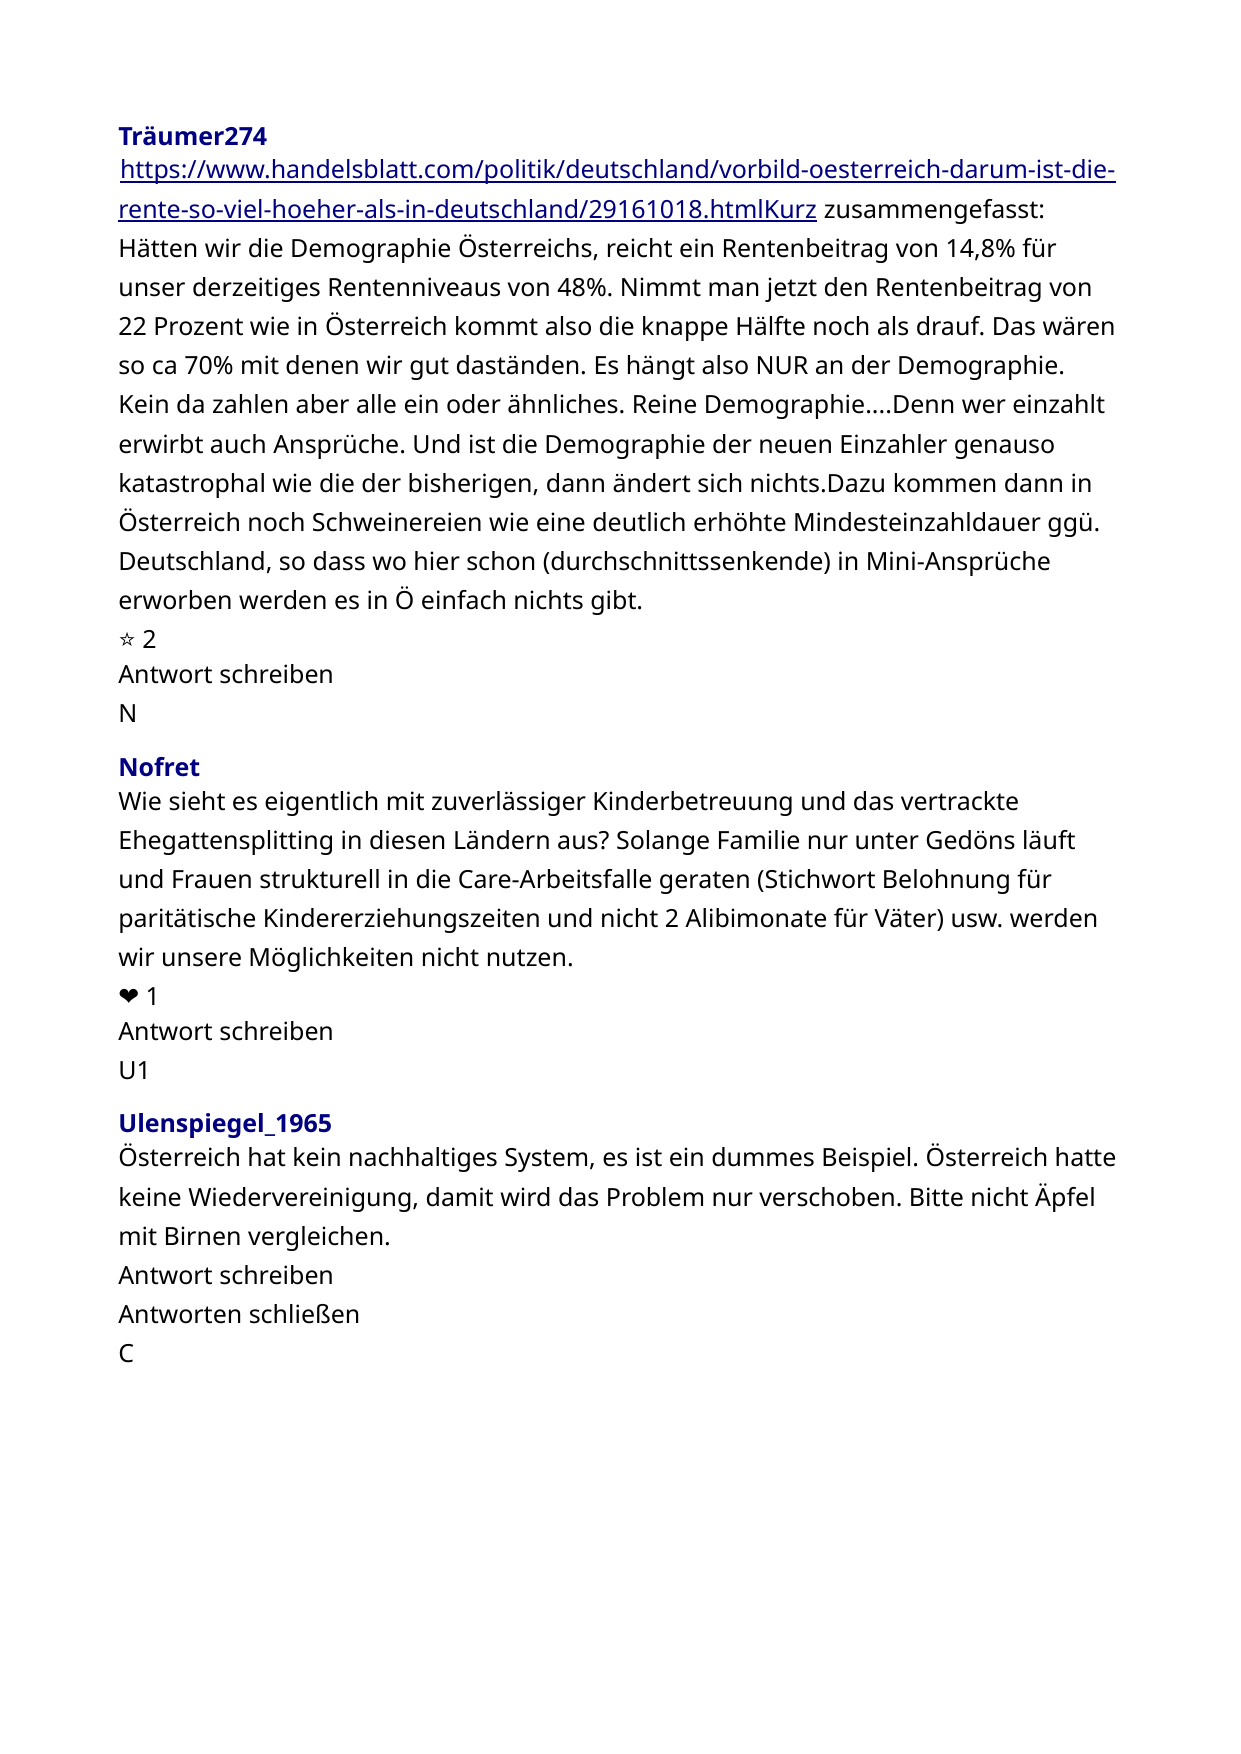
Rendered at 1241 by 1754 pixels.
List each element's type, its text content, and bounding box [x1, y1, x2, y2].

text Wie sieht es eigentlich mit zuverlässiger Kinderbetreuung und das vertrackte Ehegattensplitting in diesen Ländern aus? Solange Familie nur unter Gedöns läuft und Frauen strukturell in die Care-Arbeitsfalle geraten (Stichwort Belohnung für paritätische Kindererziehungszeiten und nicht 2 Alibimonate für Väter) usw. werden wir unsere Möglichkeiten nicht nutzen. [118, 783, 1122, 974]
text U1 [118, 1052, 1122, 1086]
text C [118, 1336, 1122, 1370]
text ⭐️ 2 [118, 622, 1122, 656]
text ❤️ 1 [118, 979, 1122, 1013]
subtitle Träumer274 [118, 118, 1122, 152]
text Antworten schließen [118, 1297, 1122, 1331]
text Antwort schreiben [118, 1013, 1122, 1047]
text https://www.handelsblatt.com/politik/deutschland/vorbild-oesterreich-darum-ist-die-rente-so-viel-hoeher-als-in-deutschland/29161018.htmlKurz zusammengefasst: Hätten wir die Demographie Österreichs, reicht ein Rentenbeitrag von 14,8% für unser derzeitiges Rentenniveaus von 48%. Nimmt man jetzt den Rentenbeitrag von 22 Prozent wie in Österreich kommt also die knappe Hälfte noch als drauf. Das wären so ca 70% mit denen wir gut daständen. Es hängt also NUR an der Demographie. Kein da zahlen aber alle ein oder ähnliches. Reine Demographie....Denn wer einzahlt erwirbt auch Ansprüche. Und ist die Demographie der neuen Einzahler genauso katastrophal wie die der bisherigen, dann ändert sich nichts.Dazu kommen dann in Österreich noch Schweinereien wie eine deutlich erhöhte Mindesteinzahldauer ggü. Deutschland, so dass wo hier schon (durchschnittssenkende) in Mini-Ansprüche erworben werden es in Ö einfach nichts gibt. [118, 152, 1122, 617]
text N [118, 695, 1122, 729]
subtitle Ulenspiegel_1965 [118, 1106, 1122, 1140]
text Antwort schreiben [118, 656, 1122, 690]
text Antwort schreiben [118, 1258, 1122, 1292]
text Österreich hat kein nachhaltiges System, es ist ein dummes Beispiel. Österreich hatte keine Wiedervereinigung, damit wird das Problem nur verschoben. Bitte nicht Äpfel mit Birnen vergleichen. [118, 1140, 1122, 1252]
subtitle Nofret [118, 749, 1122, 783]
